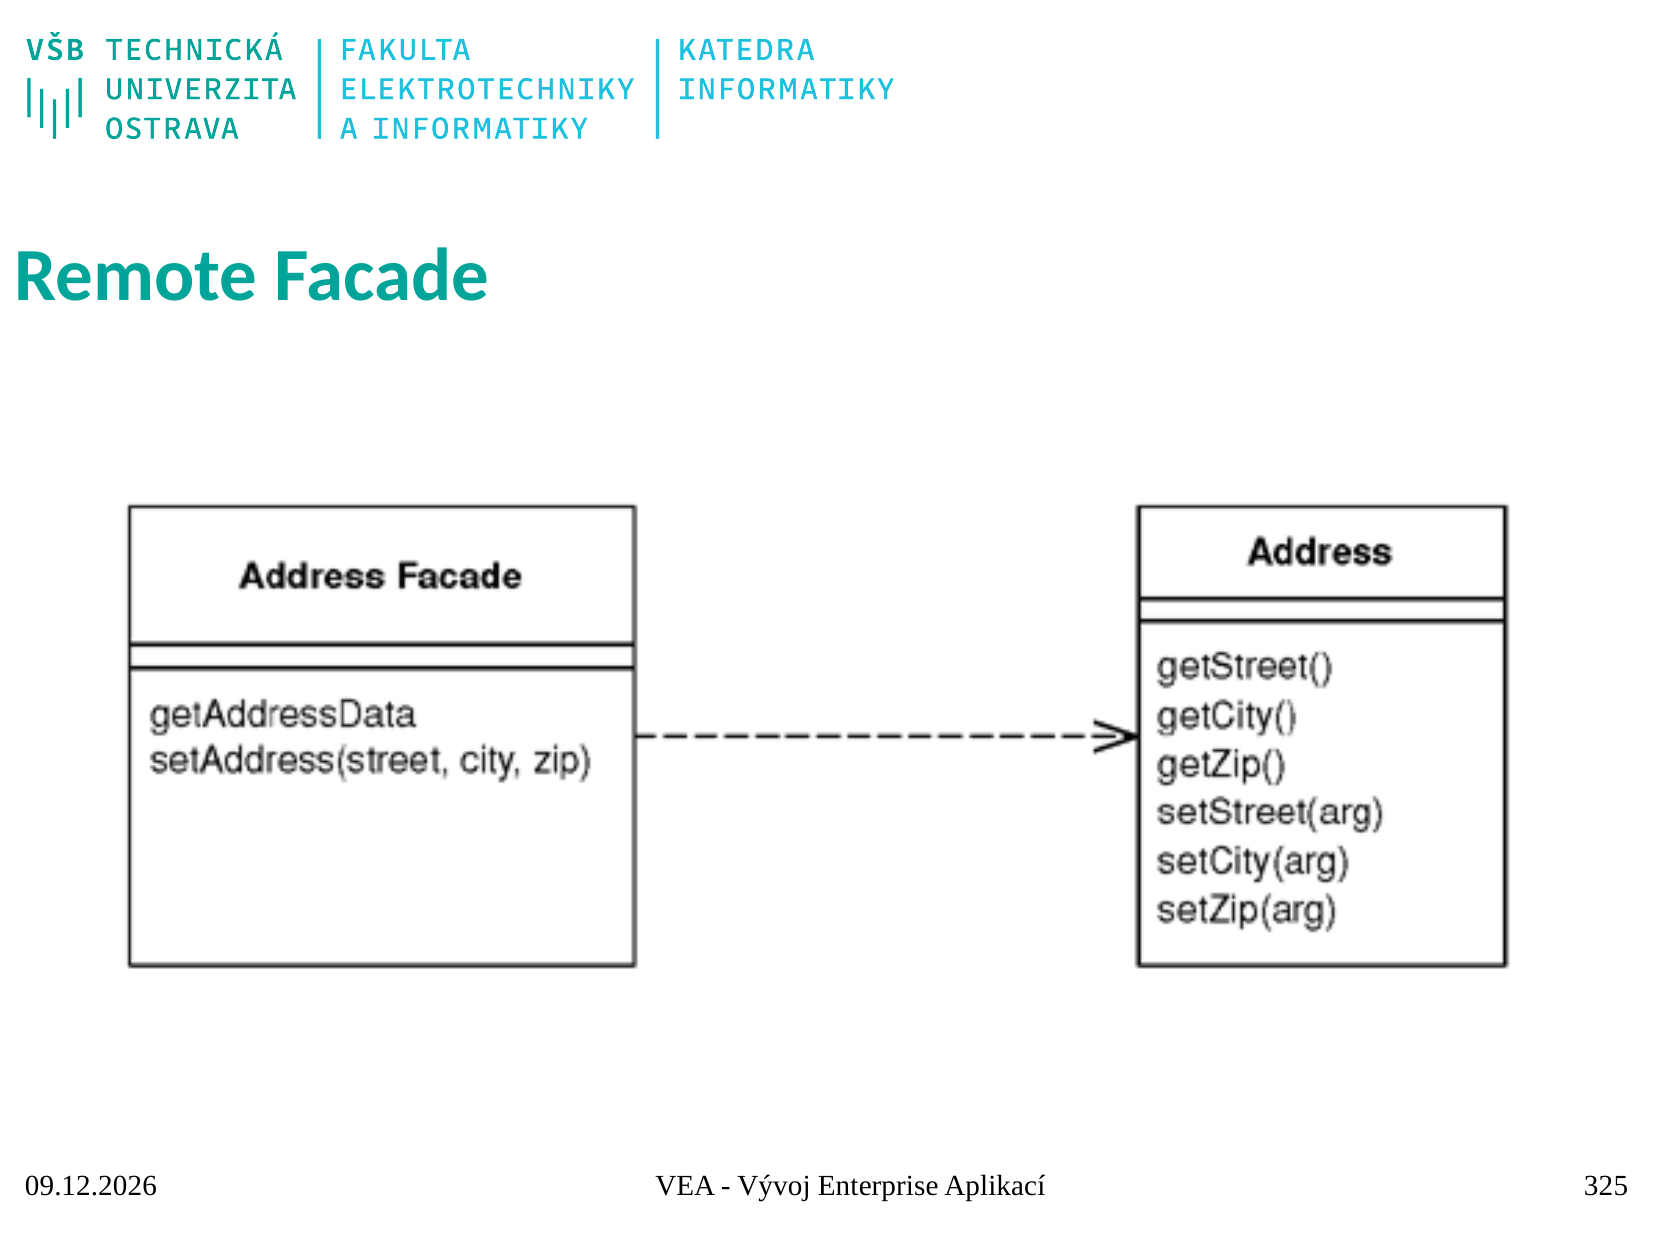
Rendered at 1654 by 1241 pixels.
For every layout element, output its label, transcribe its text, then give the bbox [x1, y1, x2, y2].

title Remote Facade [14, 165, 1619, 319]
picture [118, 484, 1529, 991]
picture [26, 31, 894, 139]
